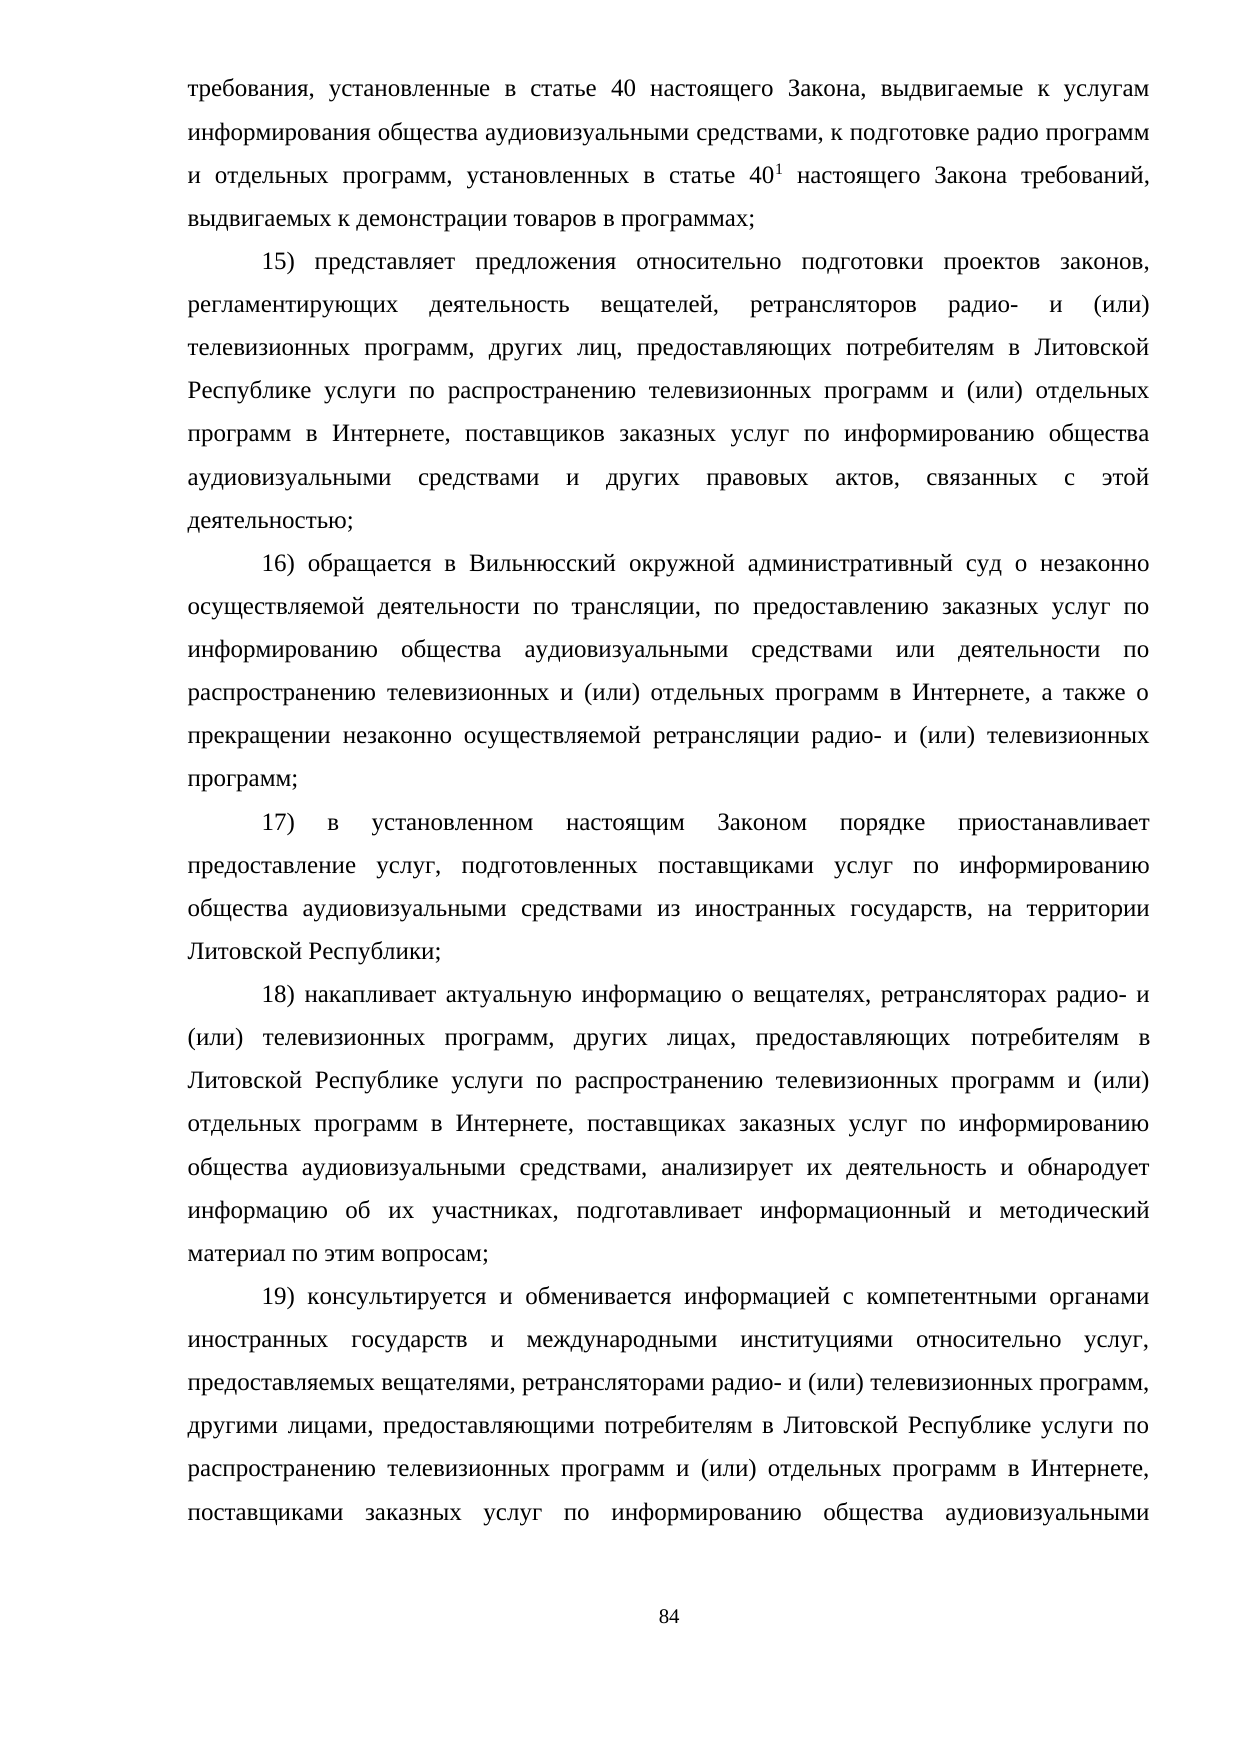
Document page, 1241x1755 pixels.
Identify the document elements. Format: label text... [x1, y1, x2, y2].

text 16) обращается в Вильнюсский окружной административный суд о незаконно осуществляемой деятельности по трансляции, по предоставлению заказных услуг по информированию общества аудиовизуальными средствами или деятельности по распространению телевизионных и (или) отдельных программ в Интернете, а также о прекращении незаконно осуществляемой ретрансляции радио- и (или) телевизионных программ; [187, 548, 1150, 792]
text требования, установленные в статье 40 настоящего Закона, выдвигаемые к услугам информирования общества аудиовизуальными средствами, к подготовке радио программ и отдельных программ, установленных в статье 401 настоящего Закона требований, выдвигаемых к демонстрации товаров в программах; [187, 73, 1150, 232]
text 15) представляет предложения относительно подготовки проектов законов, регламентирующих деятельность вещателей, ретрансляторов радио- и (или) телевизионных программ, других лиц, предоставляющих потребителям в Литовской Республике услуги по распространению телевизионных программ и (или) отдельных программ в Интернете, поставщиков заказных услуг по информированию общества аудиовизуальными средствами и других правовых актов, связанных с этой деятельностью; [187, 246, 1150, 533]
text 18) накапливает актуальную информацию о вещателях, ретрансляторах радио- и (или) телевизионных программ, других лицах, предоставляющих потребителям в Литовской Республике услуги по распространению телевизионных программ и (или) отдельных программ в Интернете, поставщиках заказных услуг по информированию общества аудиовизуальными средствами, анализирует их деятельность и обнародует информацию об их участниках, подготавливает информационный и методический материал по этим вопросам; [187, 979, 1150, 1267]
text 19) консультируется и обменивается информацией с компетентными органами иностранных государств и международными институциями относительно услуг, предоставляемых вещателями, ретрансляторами радио- и (или) телевизионных программ, другими лицами, предоставляющими потребителям в Литовской Республике услуги по распространению телевизионных программ и (или) отдельных программ в Интернете, поставщиками заказных услуг по информированию общества аудиовизуальными [187, 1281, 1150, 1525]
text 17) в установленном настоящим Законом порядке приостанавливает предоставление услуг, подготовленных поставщиками услуг по информированию общества аудиовизуальными средствами из иностранных государств, на территории Литовской Республики; [187, 807, 1150, 965]
